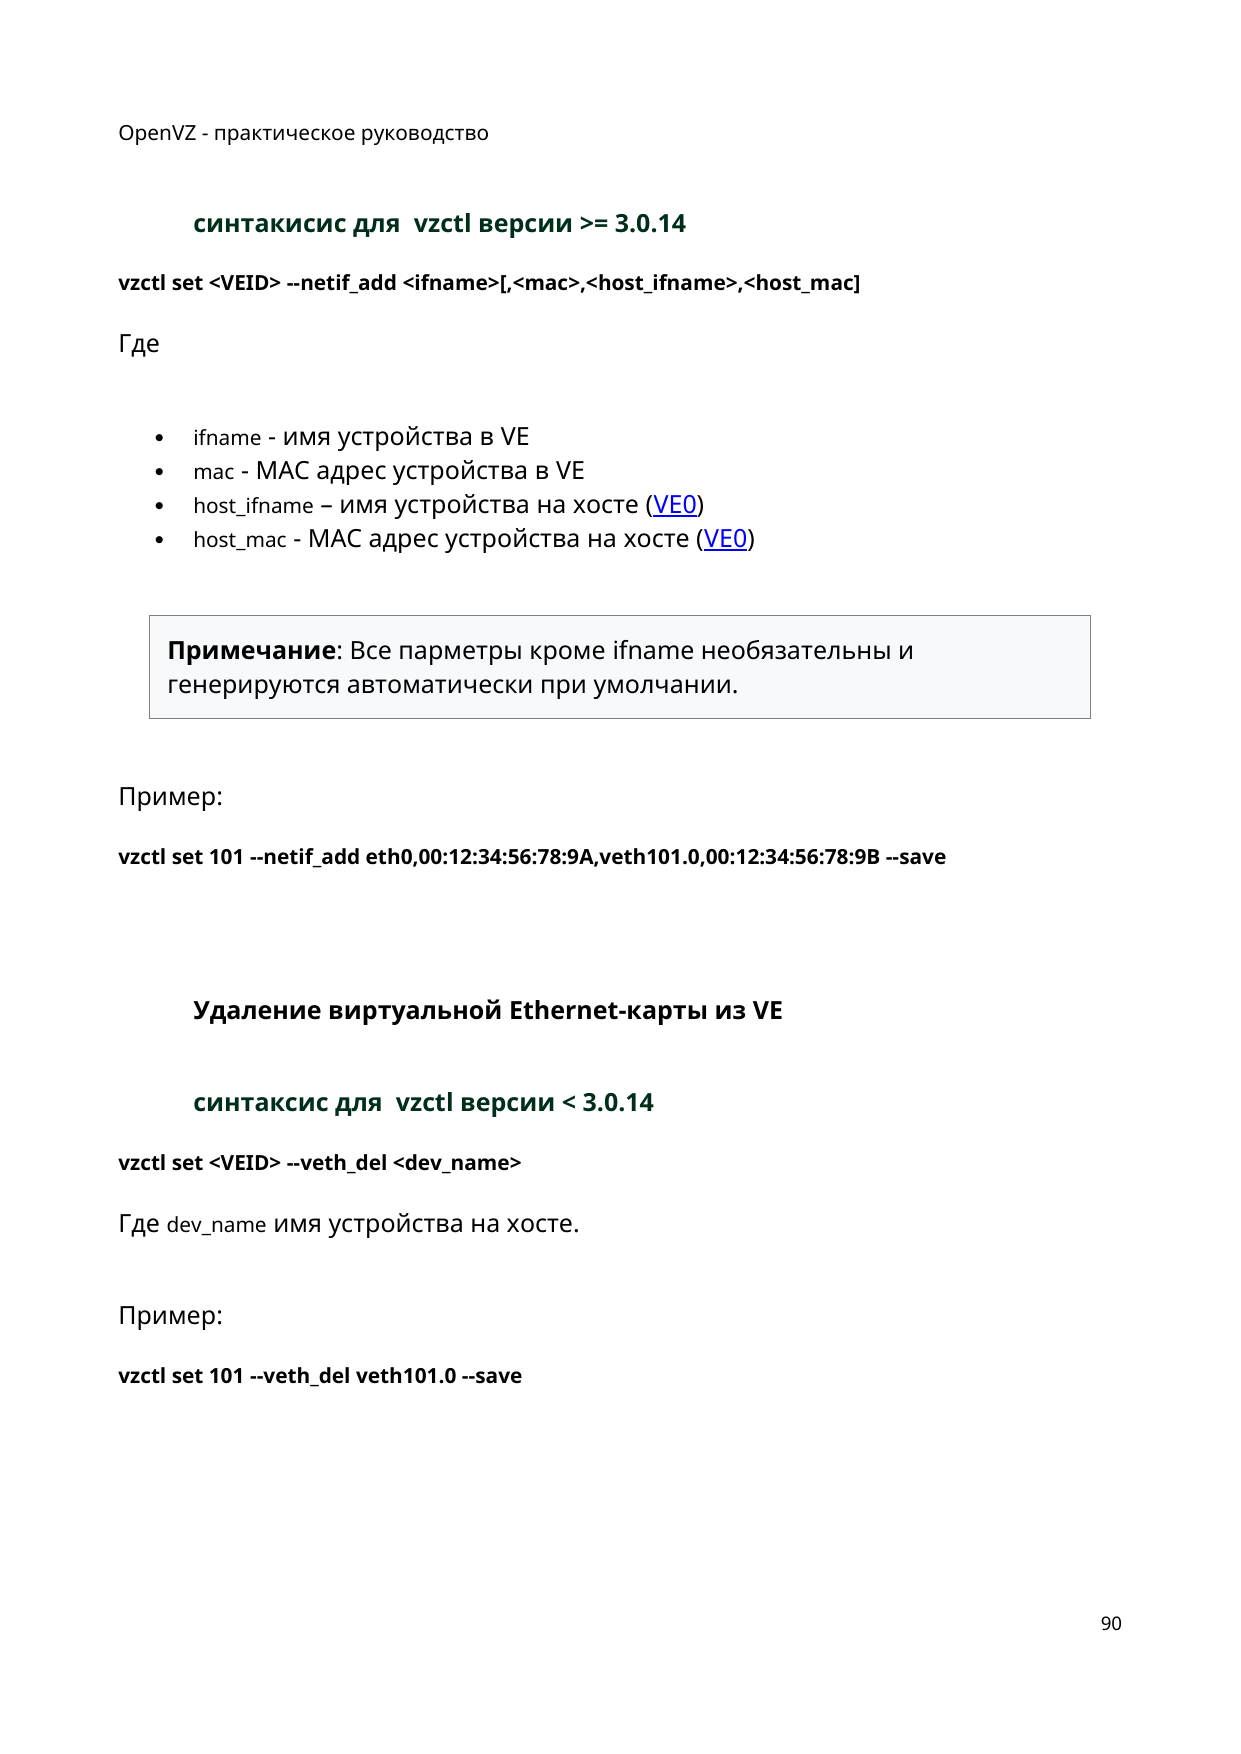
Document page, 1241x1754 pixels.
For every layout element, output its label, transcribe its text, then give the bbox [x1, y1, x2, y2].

text Примечание: Все парметры кроме ifname необязательны и генерируются автоматически при умолчании. [150, 616, 1090, 718]
text Пример: [118, 779, 1122, 813]
text Где dev_name имя устройства на хосте. [118, 1206, 1122, 1239]
subtitle синтаксис для vzctl версии < 3.0.14 [118, 1085, 1122, 1119]
subtitle Удаление виртуальной Ethernet-карты из VE [118, 992, 1122, 1026]
list host_mac - MAC адрес устройства на хосте (VE0) [156, 521, 1122, 555]
text vzctl set 101 --netif_add eth0,00:12:34:56:78:9A,veth101.0,00:12:34:56:78:9B --save [118, 842, 1122, 871]
list mac - MAC адрес устройства в VE [156, 452, 1122, 487]
list ifname - имя устройства в VE [156, 418, 1122, 452]
text vzctl set 101 --veth_del veth101.0 --save [118, 1361, 1122, 1389]
list host_ifname – имя устройства на хосте (VE0) [156, 487, 1122, 521]
text Где [118, 326, 1122, 360]
text vzctl set <VEID> --netif_add <ifname>[,<mac>,<host_ifname>,<host_mac] [118, 268, 1122, 297]
text vzctl set <VEID> --veth_del <dev_name> [118, 1148, 1122, 1176]
text Пример: [118, 1298, 1122, 1332]
subtitle синтакисис для vzctl версии >= 3.0.14 [118, 205, 1122, 239]
